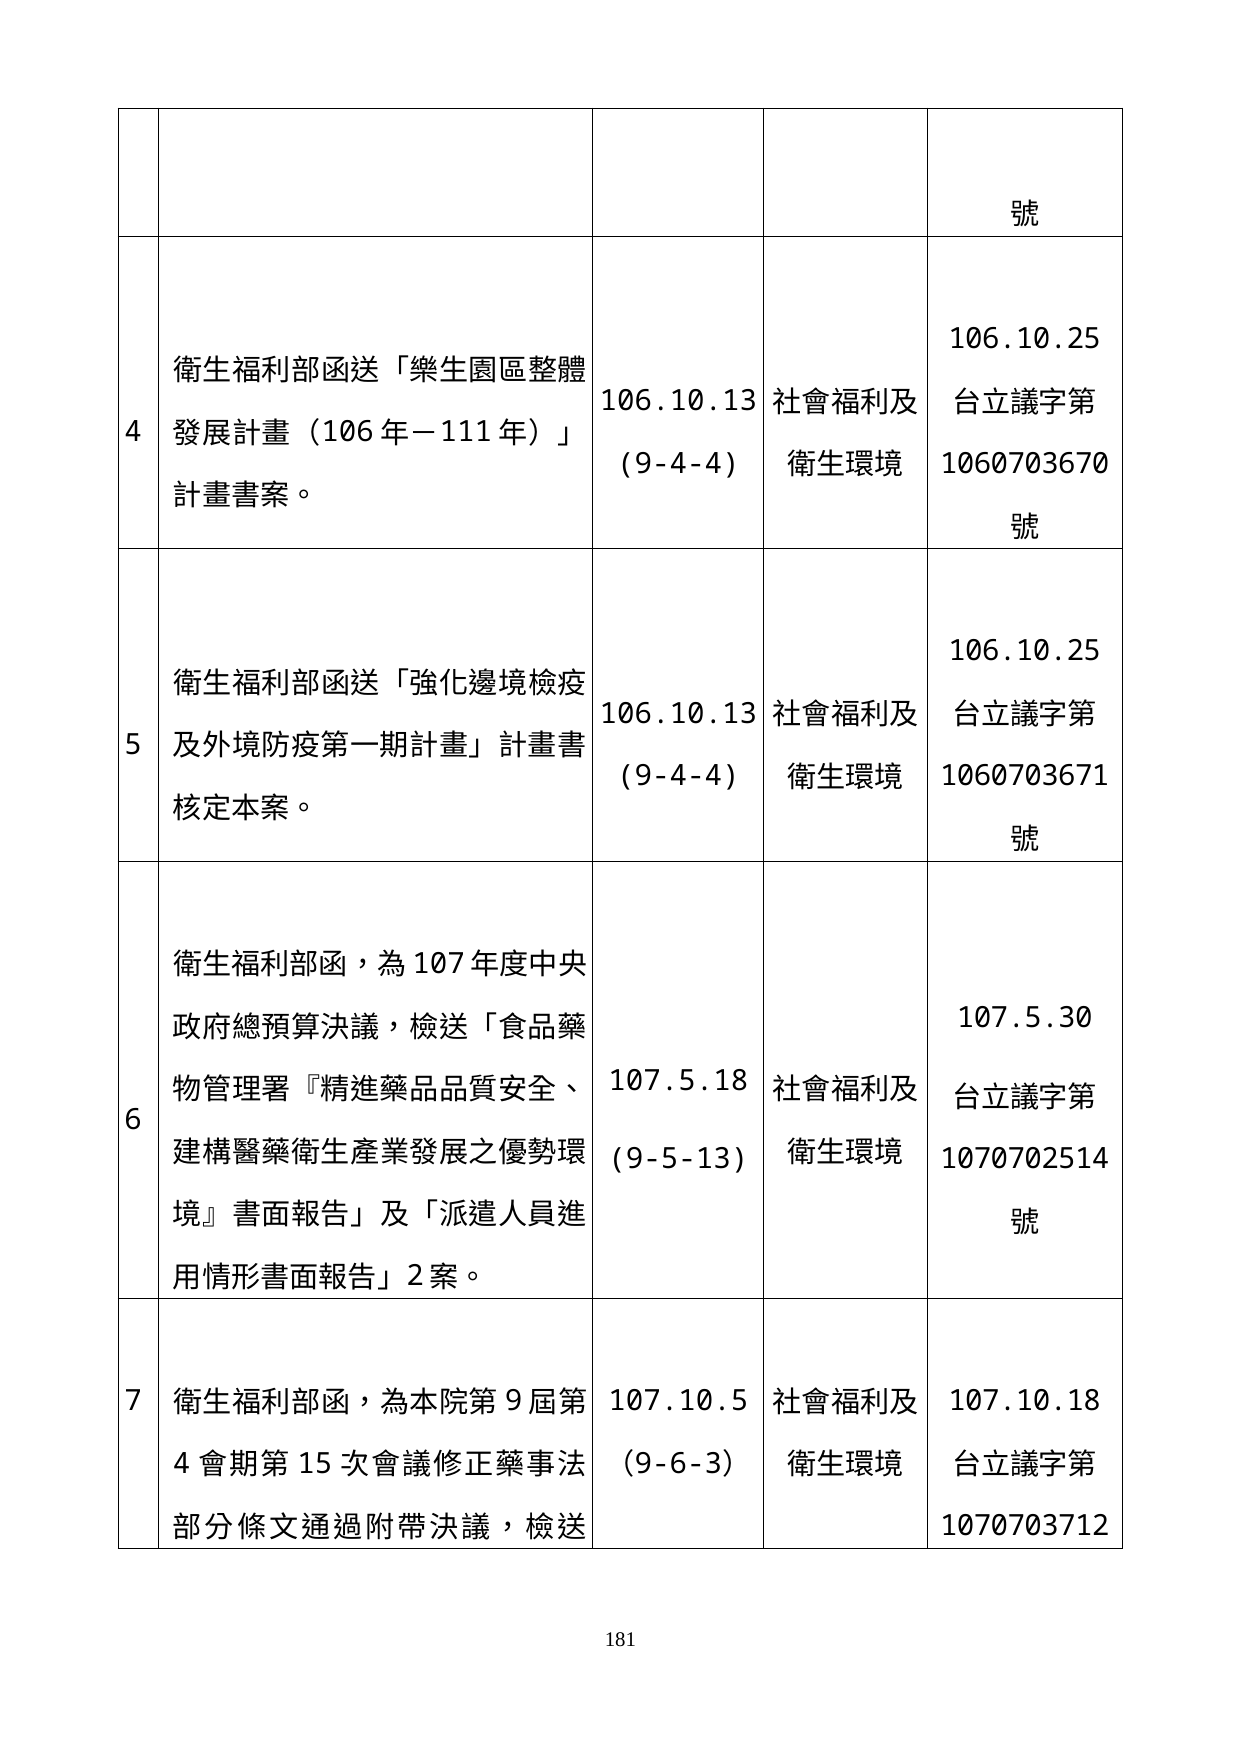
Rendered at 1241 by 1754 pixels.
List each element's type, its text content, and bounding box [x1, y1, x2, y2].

table_cell [119, 1299, 158, 1548]
table_cell 107.5.18 (9-5-13) [593, 862, 763, 1298]
table_cell 衛生福利部函，為107年度中央政府總預算決議，檢送「食品藥物管理署『精進藥品品質安全、建構醫藥衛生產業發展之優勢環境』書面報告」及「派遣人員進用情形書面報告」2案。 [159, 862, 592, 1298]
table_cell 107.10.5 （9-6-3） [593, 1299, 763, 1548]
table_cell 號 [928, 109, 1122, 236]
table_cell 107.5.30 台立議字第1070702514號 [928, 862, 1122, 1298]
table_cell 衛生福利部函送「樂生園區整體發展計畫（106年－111年）」計畫書案。 [159, 237, 592, 548]
table_cell 106.10.13 (9-4-4) [593, 549, 763, 861]
table_cell 社會福利及衛生環境 [764, 549, 927, 861]
table_cell 社會福利及衛生環境 [764, 1299, 927, 1548]
table_cell 衛生福利部函，為本院第9屆第4會期第15次會議修正藥事法部分條文通過附帶決議，檢送 [159, 1299, 592, 1548]
table_cell 社會福利及衛生環境 [764, 237, 927, 548]
table_cell [119, 109, 158, 236]
table_cell 107.10.18 台立議字第1070703712 [928, 1299, 1122, 1548]
table_cell 社會福利及衛生環境 [764, 862, 927, 1298]
table_cell 106.10.13 (9-4-4) [593, 237, 763, 548]
table_cell [119, 549, 158, 861]
table_cell [119, 237, 158, 548]
table_cell [764, 109, 927, 236]
table_cell 衛生福利部函送「強化邊境檢疫及外境防疫第一期計畫」計畫書核定本案。 [159, 549, 592, 861]
table_cell 106.10.25 台立議字第1060703671號 [928, 549, 1122, 861]
table_cell [159, 109, 592, 236]
table_cell 106.10.25 台立議字第1060703670號 [928, 237, 1122, 548]
table_cell [593, 109, 763, 236]
table_cell [119, 862, 158, 1298]
